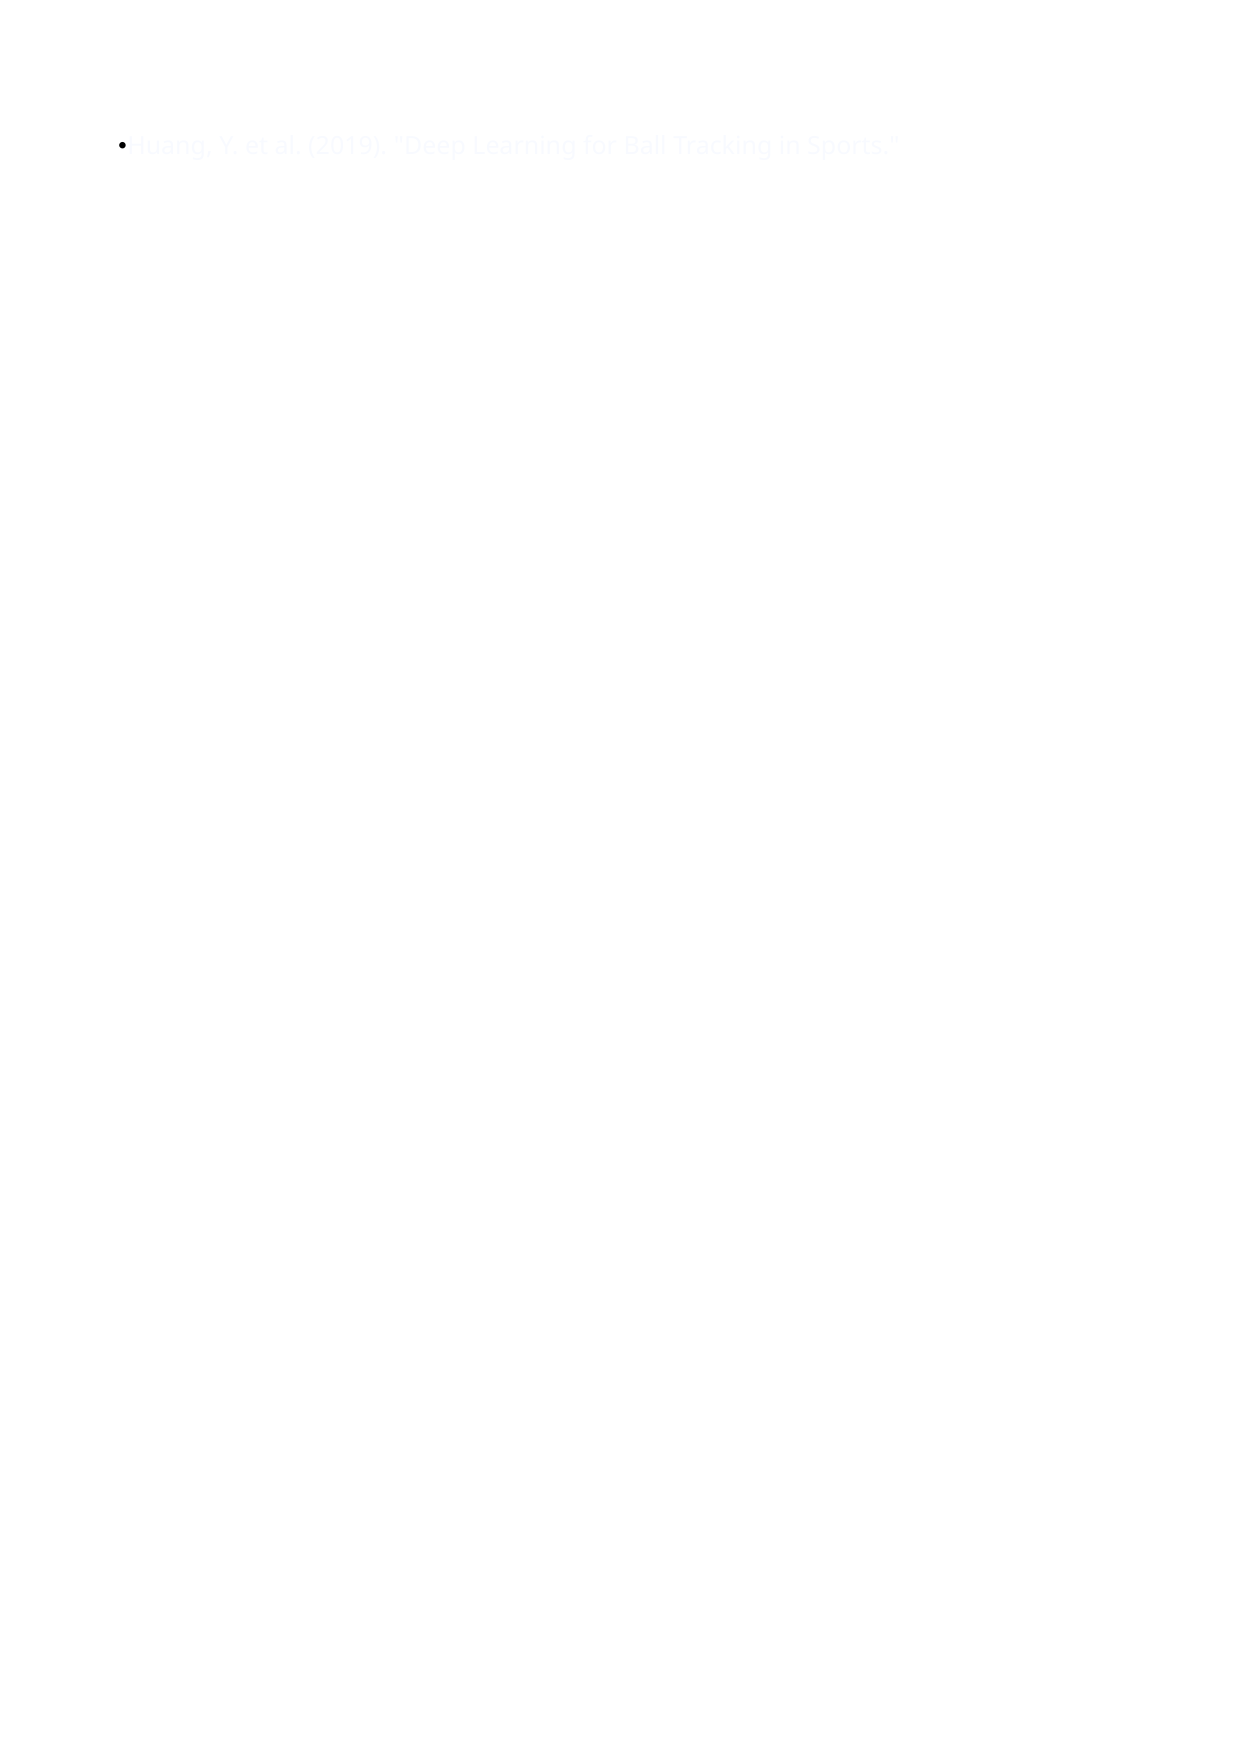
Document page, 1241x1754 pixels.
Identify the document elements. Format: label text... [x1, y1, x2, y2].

list Huang, Y. et al. (2019). "Deep Learning for Ball Tracking in Sports." [118, 118, 1122, 162]
